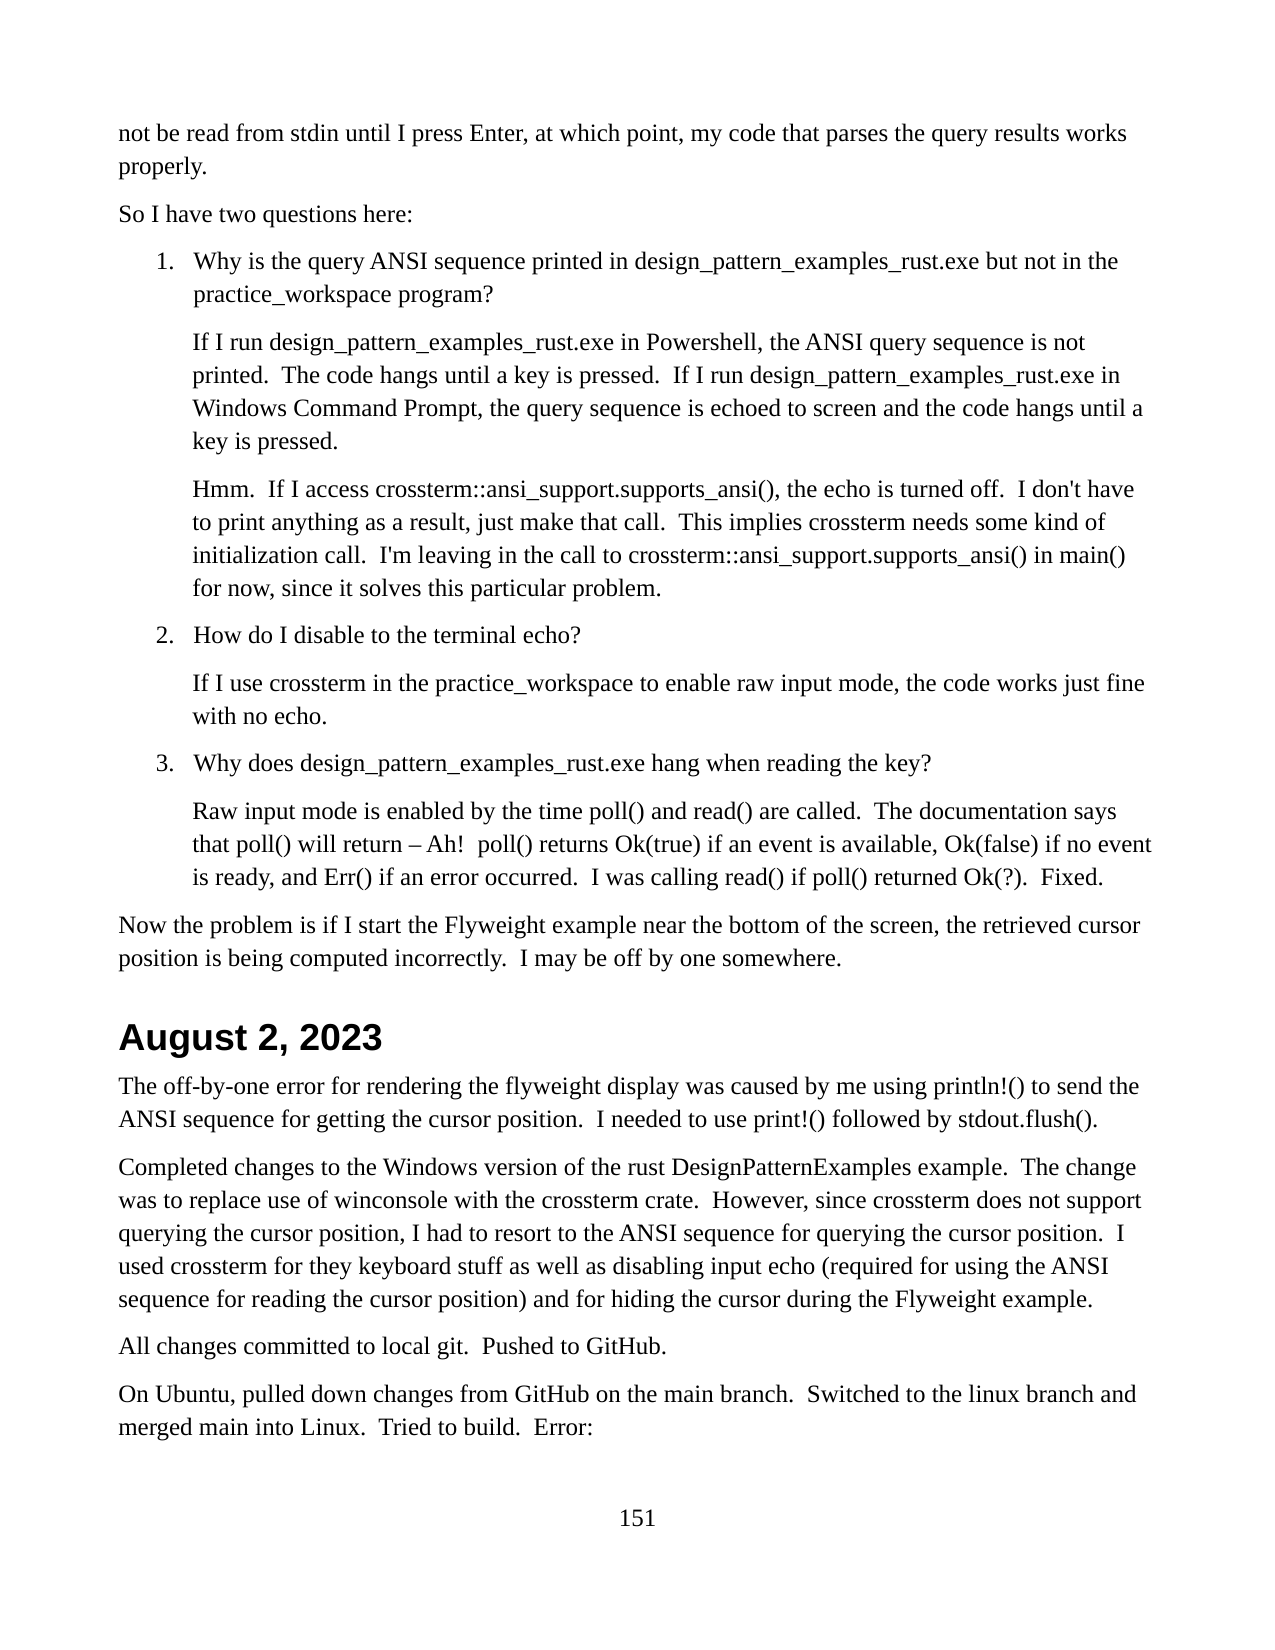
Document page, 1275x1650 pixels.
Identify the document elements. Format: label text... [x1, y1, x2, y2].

text If I run design_pattern_examples_rust.exe in Powershell, the ANSI query sequence is not printed. The code hangs until a key is pressed. If I run design_pattern_examples_rust.exe in Windows Command Prompt, the query sequence is echoed to screen and the code hangs until a key is pressed. [192, 327, 1157, 455]
list If I use crossterm in the practice_workspace to enable raw input mode, the code works just fine with no echo. [192, 668, 1157, 730]
text So I have two questions here: [118, 199, 1157, 227]
list How do I disable to the terminal echo? [156, 620, 1157, 649]
text not be read from stdin until I press Enter, at which point, my code that parses the query results works properly. [118, 118, 1157, 180]
text All changes committed to local git. Pushed to GitHub. [118, 1331, 1157, 1360]
text Completed changes to the Windows version of the rust DesignPatternExamples example. The change was to replace use of winconsole with the crossterm crate. However, since crossterm does not support querying the cursor position, I had to resort to the ANSI sequence for querying the cursor position. I used crossterm for they keyboard stuff as well as disabling input echo (required for using the ANSI sequence for reading the cursor position) and for hiding the cursor during the Flyweight example. [118, 1152, 1157, 1312]
list Why is the query ANSI sequence printed in design_pattern_examples_rust.exe but not in the practice_workspace program? [156, 246, 1157, 308]
subtitle August 2, 2023 [118, 1015, 1157, 1058]
text Raw input mode is enabled by the time poll() and read() are called. The documentation says that poll() will return – Ah! poll() returns Ok(true) if an event is available, Ok(false) if no event is ready, and Err() if an error occurred. I was calling read() if poll() returned Ok(?). Fixed. [192, 796, 1157, 891]
text The off-by-one error for rendering the flyweight display was caused by me using println!() to send the ANSI sequence for getting the cursor position. I needed to use print!() followed by stdout.flush(). [118, 1071, 1157, 1133]
text Hmm. If I access crossterm::ansi_support.supports_ansi(), the echo is turned off. I don't have to print anything as a result, just make that call. This implies crossterm needs some kind of initialization call. I'm leaving in the call to crossterm::ansi_support.supports_ansi() in main() for now, since it solves this particular problem. [192, 474, 1157, 601]
text Now the problem is if I start the Flyweight example near the bottom of the screen, the retrieved cursor position is being computed incorrectly. I may be off by one somewhere. [118, 910, 1157, 972]
list Why does design_pattern_examples_rust.exe hang when reading the key? [156, 748, 1157, 777]
text On Ubuntu, pulled down changes from GitHub on the main branch. Switched to the linux branch and merged main into Linux. Tried to build. Error: [118, 1379, 1157, 1441]
